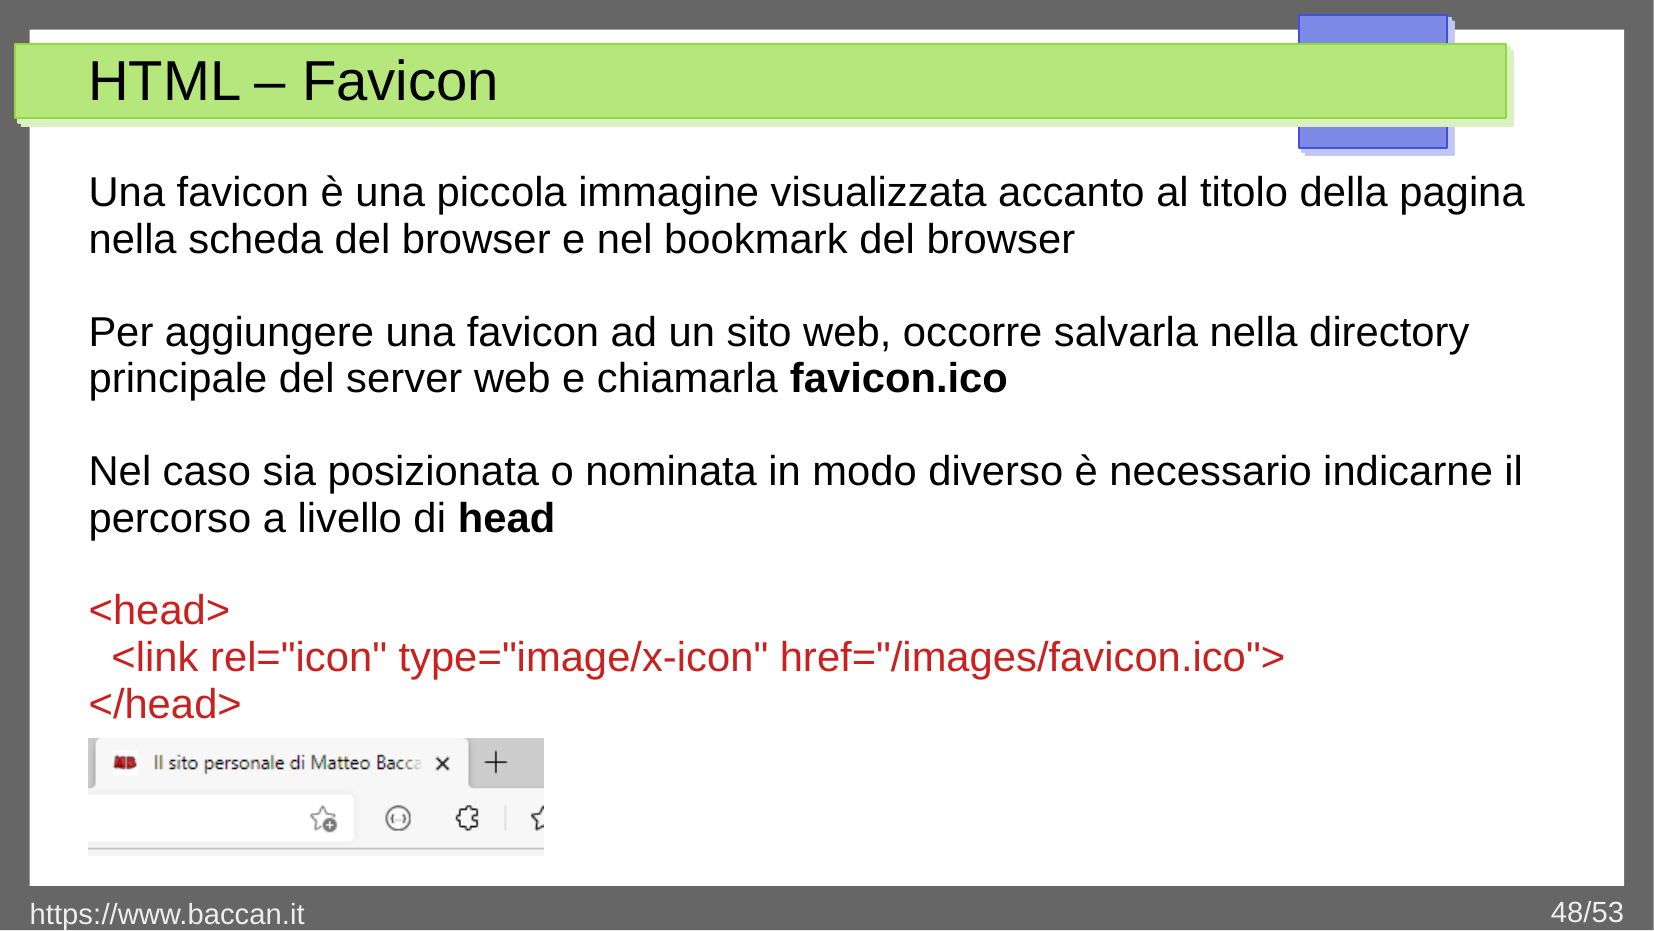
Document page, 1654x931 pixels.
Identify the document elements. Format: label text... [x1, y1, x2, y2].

picture [88, 738, 544, 856]
text_box Una favicon è una piccola immagine visualizzata accanto al titolo della pagina nella scheda del browser e nel bookmark del browser Per aggiungere una favicon ad un sito web, occorre salvarla nella directory principale del server web e chiamarla favicon.ico Nel caso sia posizionata o nominata in modo diverso è necessario indicarne il percorso a livello di head <head> <link rel="icon" type="image/x-icon" href="/images/favicon.ico"> </head> [88, 169, 1565, 820]
title HTML – Favicon [88, 44, 1506, 119]
